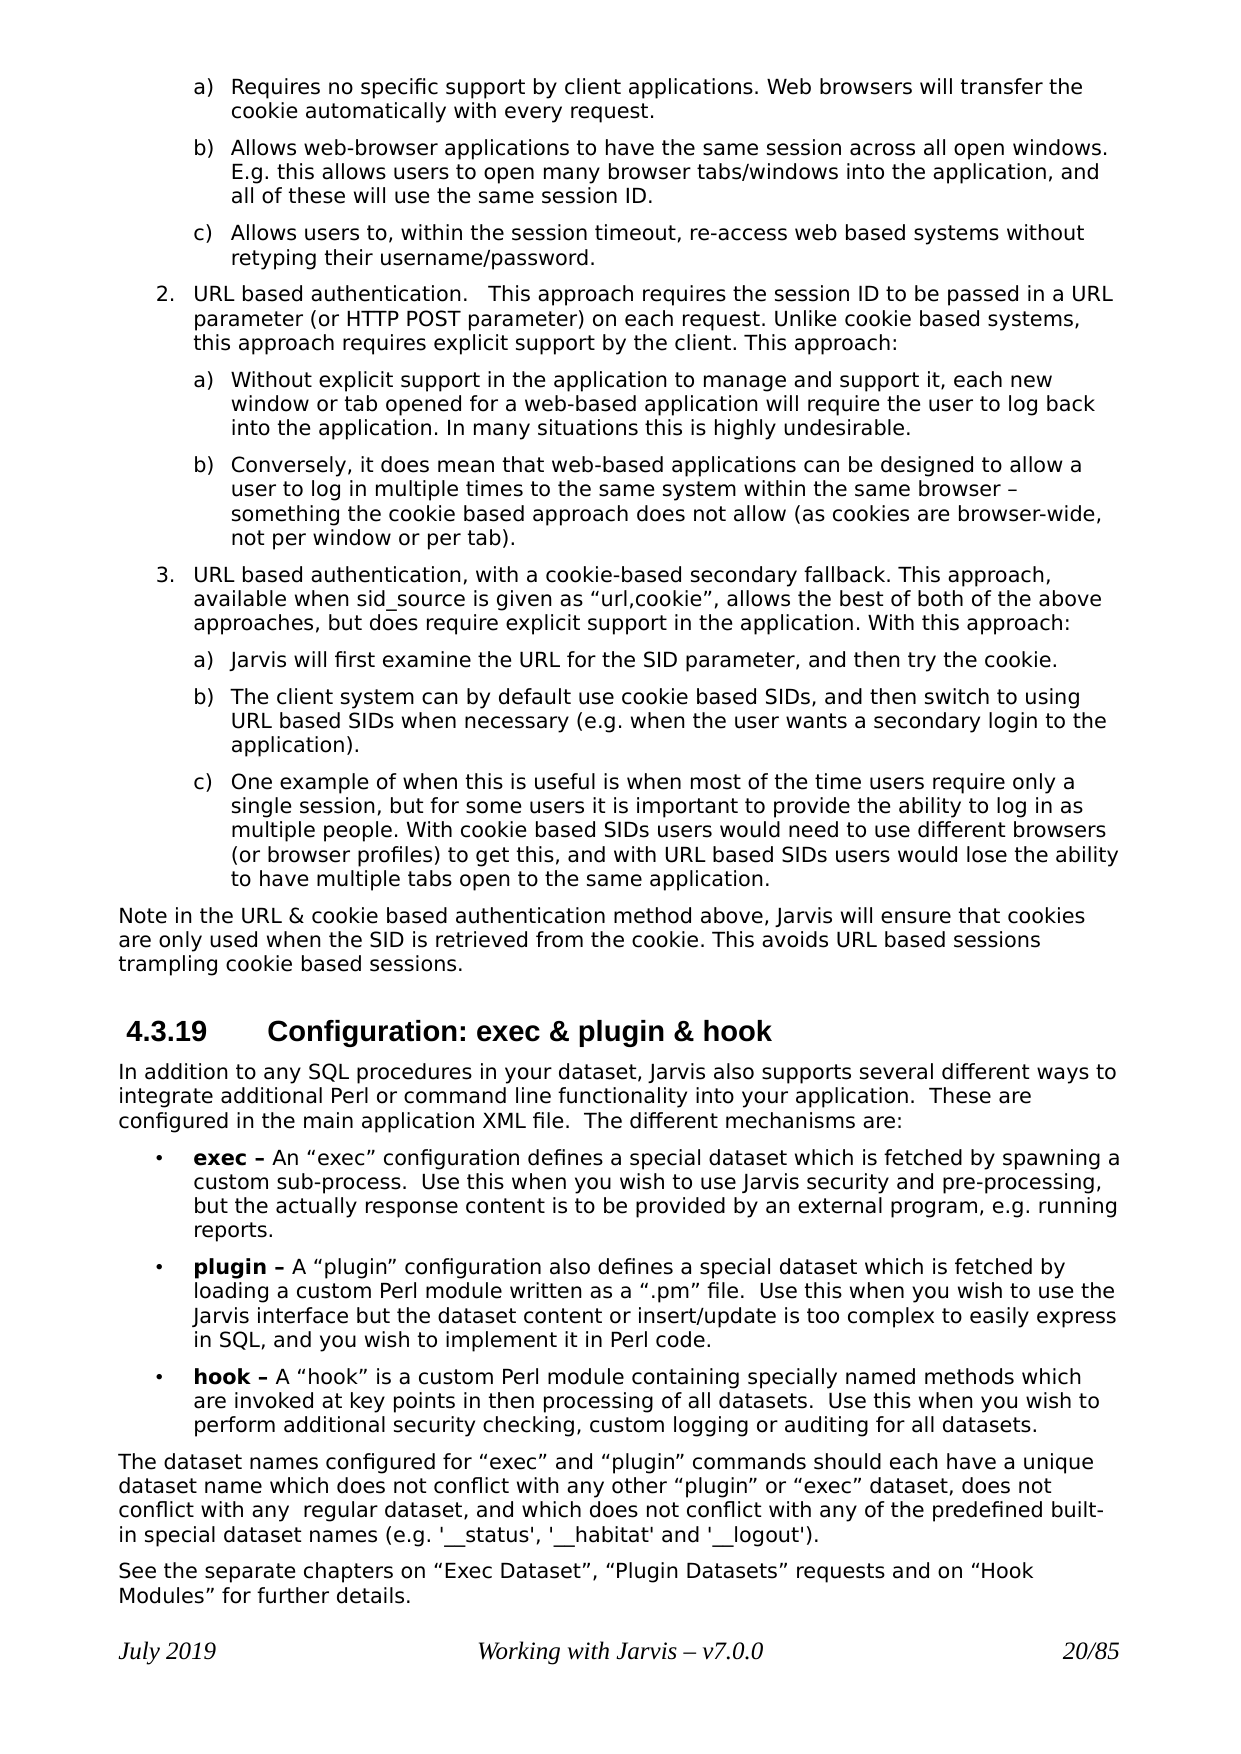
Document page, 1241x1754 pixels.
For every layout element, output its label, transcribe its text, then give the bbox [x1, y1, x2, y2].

list The client system can by default use cookie based SIDs, and then switch to using URL based SIDs when necessary (e.g. when the user wants a secondary login to the application). [193, 685, 1122, 757]
list URL based authentication, with a cookie-based secondary fallback. This approach, available when sid_source is given as “url,cookie”, allows the best of both of the above approaches, but does require explicit support in the application. With this approach: [156, 563, 1122, 635]
text Note in the URL & cookie based authentication method above, Jarvis will ensure that cookies are only used when the SID is retrieved from the cookie. This avoids URL based sessions trampling cookie based sessions. [118, 904, 1122, 977]
list Conversely, it does mean that web-based applications can be designed to allow a user to log in multiple times to the same system within the same browser – something the cookie based approach does not allow (as cookies are browser-wide, not per window or per tab). [193, 453, 1122, 550]
text In addition to any SQL procedures in your dataset, Jarvis also supports several different ways to integrate additional Perl or command line functionality into your application. These are configured in the main application XML file. The different mechanisms are: [118, 1060, 1122, 1133]
list hook – A “hook” is a custom Perl module containing specially named methods which are invoked at key points in then processing of all datasets. Use this when you wish to perform additional security checking, custom logging or auditing for all datasets. [156, 1365, 1122, 1437]
list Without explicit support in the application to manage and support it, each new window or tab opened for a web-based application will require the user to log back into the application. In many situations this is highly undesirable. [193, 368, 1122, 441]
list One example of when this is useful is when most of the time users require only a single session, but for some users it is important to provide the ability to log in as multiple people. With cookie based SIDs users would need to use different browsers (or browser profiles) to get this, and with URL based SIDs users would lose the ability to have multiple tabs open to the same application. [193, 770, 1122, 891]
list Jarvis will first examine the URL for the SID parameter, and then try the cookie. [193, 648, 1122, 672]
text The dataset names configured for “exec” and “plugin” commands should each have a unique dataset name which does not conflict with any other “plugin” or “exec” dataset, does not conflict with any regular dataset, and which does not conflict with any of the predefined built-in special dataset names (e.g. '__status', '__habitat' and '__logout'). [118, 1450, 1122, 1547]
list exec – An “exec” configuration defines a special dataset which is fetched by spawning a custom sub-process. Use this when you wish to use Jarvis security and pre-processing, but the actually response content is to be provided by an external program, e.g. running reports. [156, 1146, 1122, 1243]
subtitle Configuration: exec & plugin & hook [118, 1014, 1122, 1048]
text See the separate chapters on “Exec Dataset”, “Plugin Datasets” requests and on “Hook Modules” for further details. [118, 1559, 1122, 1608]
list Allows users to, within the session timeout, re-access web based systems without retyping their username/password. [193, 221, 1122, 270]
list Allows web-browser applications to have the same session across all open windows. E.g. this allows users to open many browser tabs/windows into the application, and all of these will use the same session ID. [193, 136, 1122, 209]
list Requires no specific support by client applications. Web browsers will transfer the cookie automatically with every request. [193, 75, 1122, 123]
list plugin – A “plugin” configuration also defines a special dataset which is fetched by loading a custom Perl module written as a “.pm” file. Use this when you wish to use the Jarvis interface but the dataset content or insert/update is too complex to easily express in SQL, and you wish to implement it in Perl code. [156, 1255, 1122, 1352]
list URL based authentication. This approach requires the session ID to be passed in a URL parameter (or HTTP POST parameter) on each request. Unlike cookie based systems, this approach requires explicit support by the client. This approach: [156, 282, 1122, 355]
